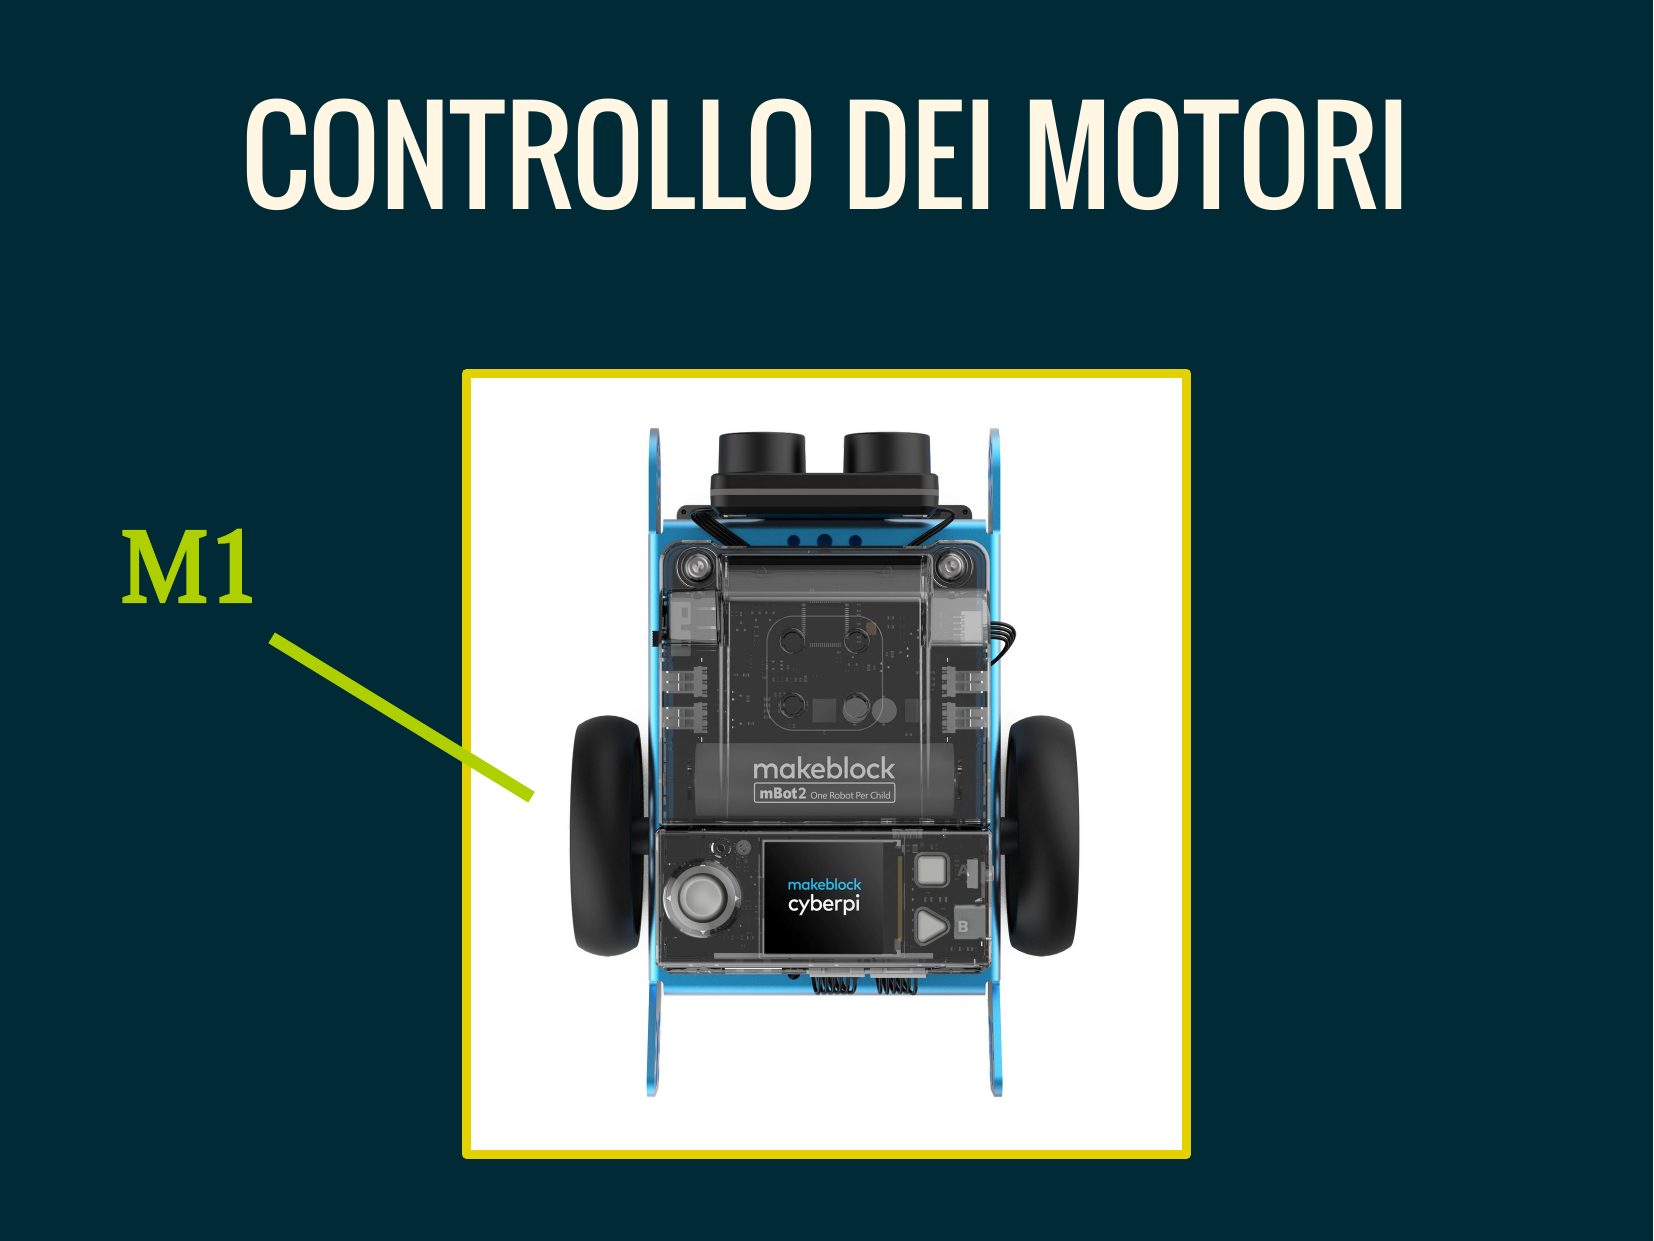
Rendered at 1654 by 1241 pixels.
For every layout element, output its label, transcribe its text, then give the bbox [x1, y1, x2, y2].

text_box M1 [106, 490, 312, 691]
picture [471, 377, 1182, 1150]
title Controllo dei motori [82, 49, 1571, 257]
